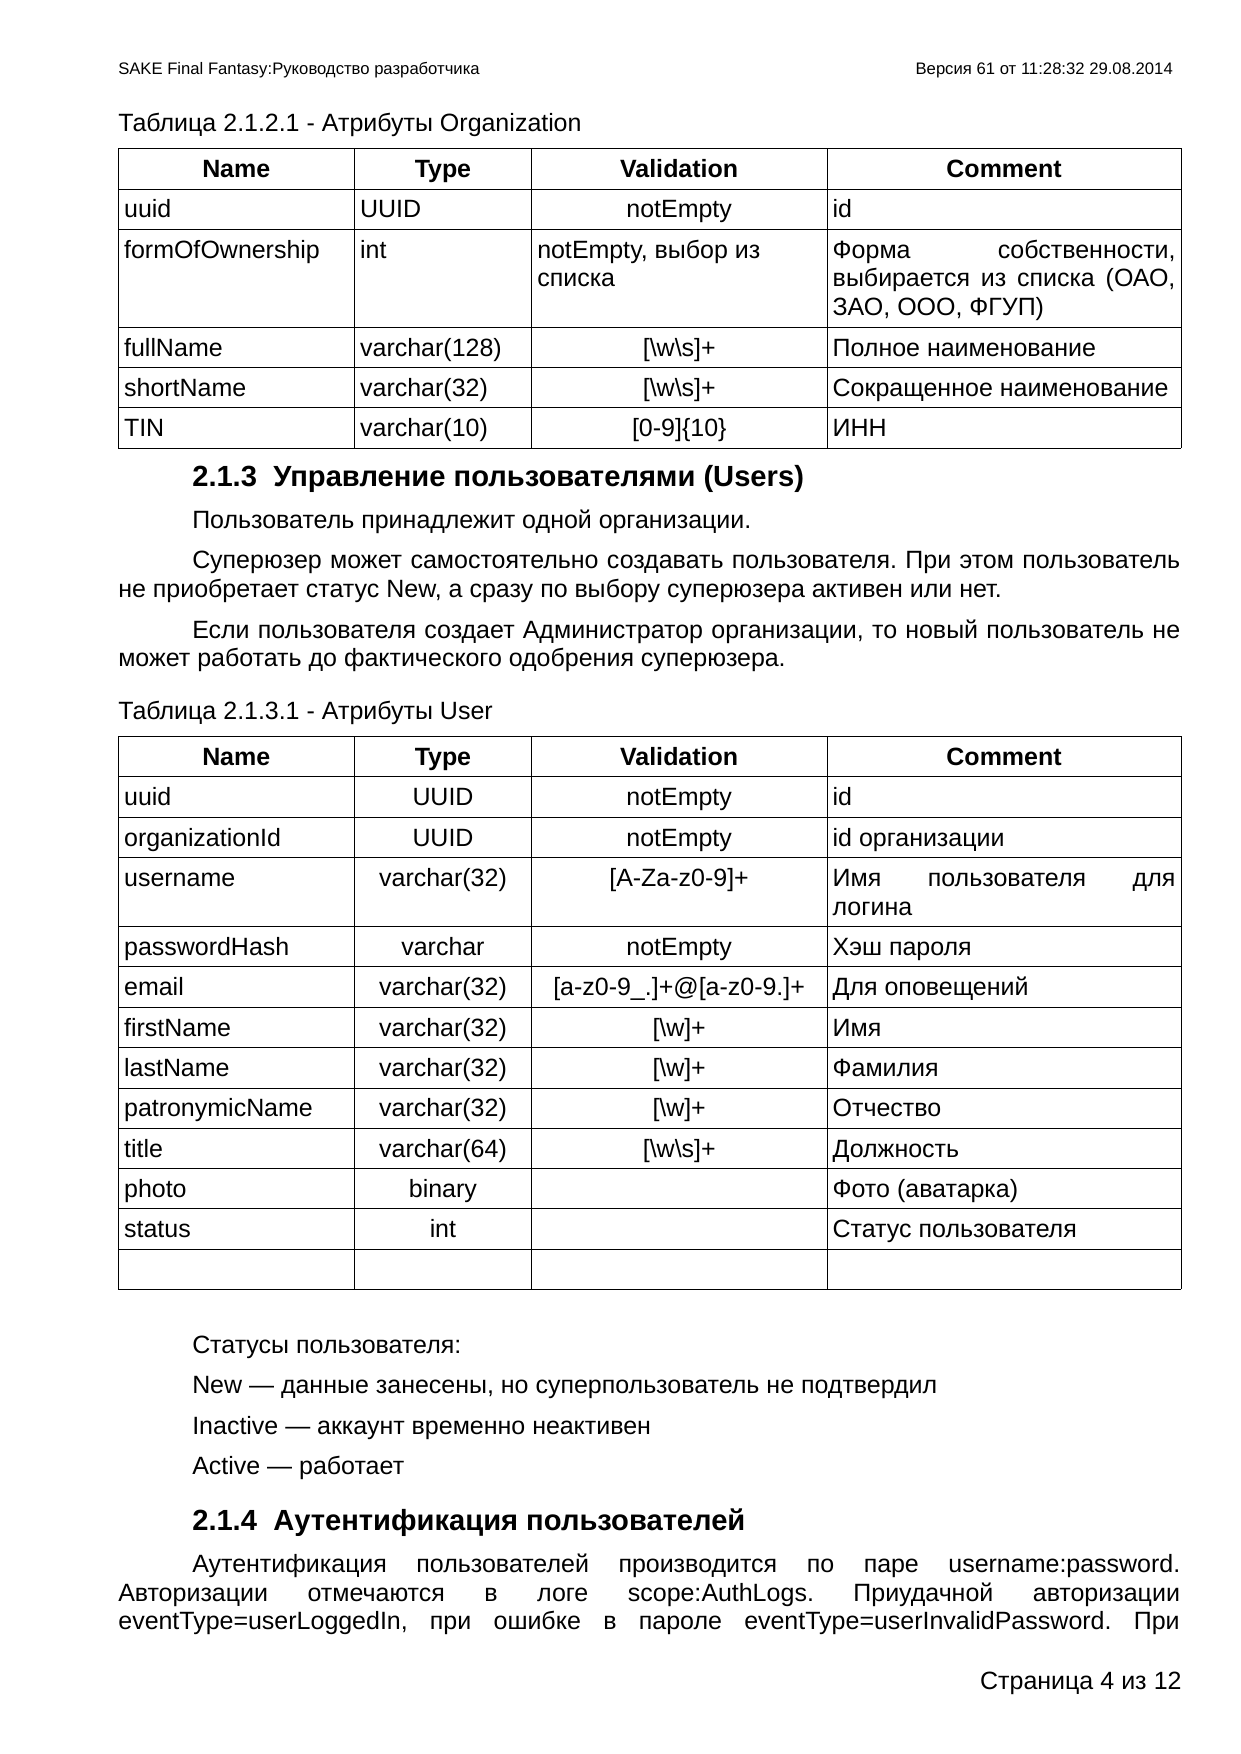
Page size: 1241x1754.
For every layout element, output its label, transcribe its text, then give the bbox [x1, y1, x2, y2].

text Таблица 2.1.2.1 - Атрибуты Organization [118, 108, 1181, 136]
table_cell TIN [119, 408, 354, 448]
subtitle Аутентификация пользователей [118, 1503, 1181, 1537]
table_cell Фото (аватарка) [828, 1169, 1181, 1208]
table_cell [532, 1250, 827, 1289]
table_cell organizationId [119, 818, 354, 857]
table_cell notEmpty [532, 190, 827, 229]
table_cell [355, 1250, 531, 1289]
table_cell id организации [828, 818, 1181, 857]
table_cell Имя пользователя для логина [828, 858, 1181, 926]
table_cell varchar(64) [355, 1129, 531, 1168]
table_cell Должность [828, 1129, 1181, 1168]
table_cell notEmpty [532, 777, 827, 817]
table_cell lastName [119, 1048, 354, 1087]
table_cell UUID [355, 777, 531, 817]
table_cell Фамилия [828, 1048, 1181, 1087]
table_header Type [355, 737, 531, 776]
table_cell varchar(32) [355, 1008, 531, 1047]
table_cell passwordHash [119, 927, 354, 966]
text Пользователь принадлежит одной организации. [118, 505, 1181, 533]
table_cell firstName [119, 1008, 354, 1047]
table_cell UUID [355, 190, 531, 229]
table_cell Форма собственности, выбирается из списка (ОАО, ЗАО, ООО, ФГУП) [828, 230, 1181, 327]
table_cell Для оповещений [828, 967, 1181, 1007]
table_cell varchar [355, 927, 531, 966]
table_cell [119, 1250, 354, 1289]
table_cell [0-9]{10} [532, 408, 827, 448]
text Active — работает [118, 1451, 1181, 1480]
text Аутентификация пользователей производится по паре username:password. Авторизации отмечаются в логе scope:AuthLogs. Приудачной авторизации eventType=userLoggedIn, при ошибке в пароле eventType=userInvalidPassword. При [118, 1549, 1181, 1635]
table_cell username [119, 858, 354, 926]
table_cell varchar(32) [355, 858, 531, 926]
text Если пользователя создает Администратор организации, то новый пользователь не может работать до фактического одобрения суперюзера. [118, 614, 1181, 672]
table_cell id [828, 190, 1181, 229]
table_cell binary [355, 1169, 531, 1208]
table_header Comment [828, 149, 1181, 188]
table_cell Отчество [828, 1089, 1181, 1128]
table_header Name [119, 737, 354, 776]
table_cell Сокращенное наименование [828, 368, 1181, 407]
table_cell notEmpty [532, 927, 827, 966]
table_cell [\w\s]+ [532, 368, 827, 407]
table_cell [\w]+ [532, 1089, 827, 1128]
table_cell [\w]+ [532, 1008, 827, 1047]
text Inactive — аккаунт временно неактивен [118, 1411, 1181, 1439]
text Таблица 2.1.3.1 - Атрибуты User [118, 696, 1181, 724]
subtitle Управление пользователями (Users) [118, 459, 1181, 493]
table_header Validation [532, 149, 827, 188]
table_cell status [119, 1209, 354, 1249]
table_cell ИНН [828, 408, 1181, 448]
table_cell id [828, 777, 1181, 817]
table_cell [532, 1169, 827, 1208]
table_header Validation [532, 737, 827, 776]
table_cell varchar(32) [355, 967, 531, 1007]
table_cell notEmpty, выбор из списка [532, 230, 827, 327]
table_cell patronymicName [119, 1089, 354, 1128]
table_cell int [355, 230, 531, 327]
text Суперюзер может самостоятельно создавать пользователя. При этом пользователь не приобретает статус New, а сразу по выбору суперюзера активен или нет. [118, 545, 1181, 603]
table_cell [\w\s]+ [532, 1129, 827, 1168]
table_cell photo [119, 1169, 354, 1208]
table_cell varchar(32) [355, 1048, 531, 1087]
table_cell shortName [119, 368, 354, 407]
table_cell formOfOwnership [119, 230, 354, 327]
table_cell uuid [119, 777, 354, 817]
table_header Name [119, 149, 354, 188]
table_cell varchar(128) [355, 328, 531, 367]
table_header Comment [828, 737, 1181, 776]
table_cell varchar(32) [355, 368, 531, 407]
table_cell [\w\s]+ [532, 328, 827, 367]
text New — данные занесены, но суперпользователь не подтвердил [118, 1370, 1181, 1399]
table_cell Имя [828, 1008, 1181, 1047]
table_cell uuid [119, 190, 354, 229]
table_cell int [355, 1209, 531, 1249]
table_cell email [119, 967, 354, 1007]
table_cell [828, 1250, 1181, 1289]
table_cell Хэш пароля [828, 927, 1181, 966]
table_cell varchar(32) [355, 1089, 531, 1128]
table_cell [A-Za-z0-9]+ [532, 858, 827, 926]
table_cell UUID [355, 818, 531, 857]
table_cell varchar(10) [355, 408, 531, 448]
table_cell notEmpty [532, 818, 827, 857]
table_cell fullName [119, 328, 354, 367]
table_header Type [355, 149, 531, 188]
table_cell [\w]+ [532, 1048, 827, 1087]
text Статусы пользователя: [118, 1329, 1181, 1358]
table_cell [a-z0-9_.]+@[a-z0-9.]+ [532, 967, 827, 1007]
table_cell [532, 1209, 827, 1249]
table_cell Статус пользователя [828, 1209, 1181, 1249]
table_cell title [119, 1129, 354, 1168]
table_cell Полное наименование [828, 328, 1181, 367]
